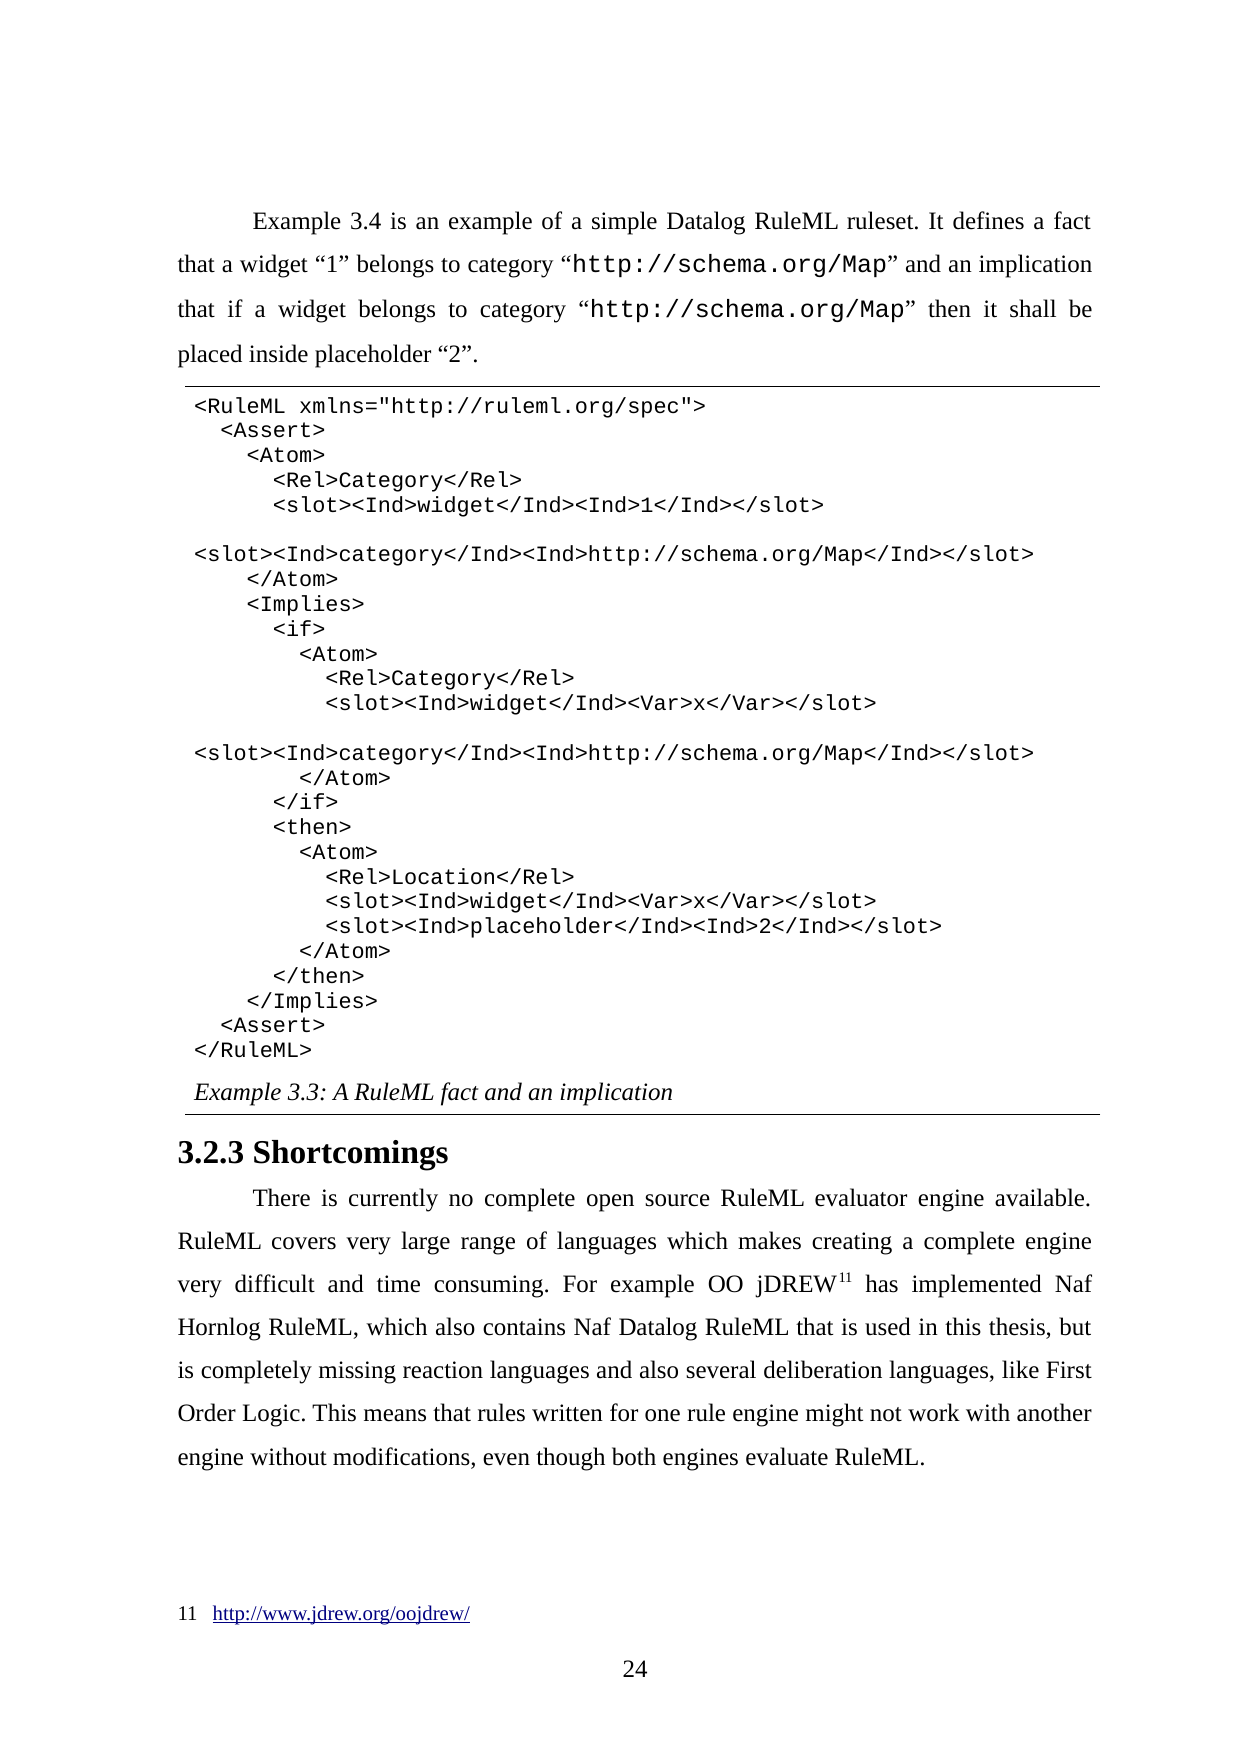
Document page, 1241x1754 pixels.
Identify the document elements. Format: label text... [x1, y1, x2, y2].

text [185, 387, 1100, 1114]
text </RuleML> [194, 1039, 1092, 1064]
text <slot><Ind>placeholder</Ind><Ind>2</Ind></slot> [194, 915, 1092, 940]
text </Atom> [194, 767, 1092, 791]
text <Assert> [194, 1014, 1092, 1039]
text <Atom> [194, 643, 1092, 667]
text <slot><Ind>widget</Ind><Var>x</Var></slot> [194, 692, 1092, 717]
text <Implies> [194, 593, 1092, 618]
subtitle Shortcomings [177, 407, 1093, 1170]
text </if> [194, 791, 1092, 816]
text <then> [194, 816, 1092, 841]
text <slot><Ind>widget</Ind><Var>x</Var></slot> [194, 891, 1092, 915]
text <slot><Ind>category</Ind><Ind>http://schema.org/Map</Ind></slot> [194, 717, 1092, 767]
text <slot><Ind>widget</Ind><Ind>1</Ind></slot> [194, 494, 1092, 519]
text <slot><Ind>category</Ind><Ind>http://schema.org/Map</Ind></slot> [194, 519, 1092, 568]
text <Atom> [194, 841, 1092, 866]
text http://www.jdrew.org/oojdrew/ [177, 1601, 1093, 1625]
text There is currently no complete open source RuleML evaluator engine available. RuleML covers very large range of languages which makes creating a complete engine very difficult and time consuming. For example OO jDREW has implemented Naf Hornlog RuleML, which also contains Naf Datalog RuleML that is used in this thesis, but is completely missing reaction languages and also several deliberation languages, like First Order Logic. This means that rules written for one rule engine might not work with another engine without modifications, even though both engines evaluate RuleML. [177, 1183, 1093, 1470]
text </Atom> [194, 568, 1092, 593]
text </Implies> [194, 990, 1092, 1014]
text <if> [194, 618, 1092, 643]
text <RuleML xmlns="http://ruleml.org/spec"> [194, 395, 1092, 419]
text Example 3.3: A RuleML fact and an implication [194, 1077, 1092, 1105]
text <Assert> [194, 419, 1092, 444]
text Example 3.4 is an example of a simple Datalog RuleML ruleset. It defines a fact that a widget “1” belongs to category “http://schema.org/Map” and an implication that if a widget belongs to category “http://schema.org/Map” then it shall be placed inside placeholder “2”. [177, 206, 1093, 368]
text <Atom> [194, 444, 1092, 469]
text </then> [194, 965, 1092, 990]
text </Atom> [194, 940, 1092, 965]
text <Rel>Category</Rel> [194, 469, 1092, 494]
text <Rel>Category</Rel> [194, 667, 1092, 692]
text <Rel>Location</Rel> [194, 866, 1092, 891]
